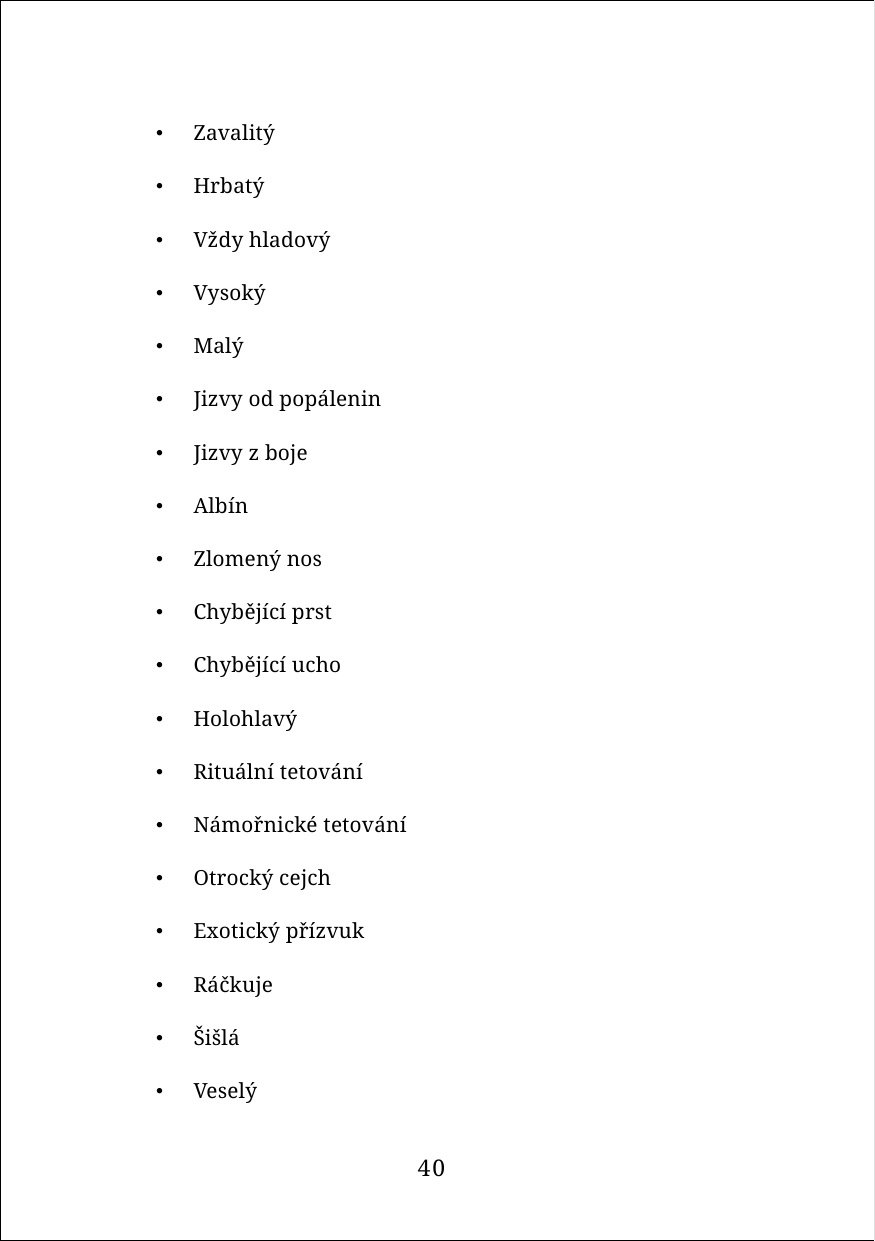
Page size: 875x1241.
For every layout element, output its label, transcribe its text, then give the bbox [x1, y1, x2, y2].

list Albín [156, 491, 756, 519]
list Šišlá [156, 1023, 756, 1052]
list Jizvy od popálenin [156, 384, 756, 413]
list Zavalitý [156, 118, 756, 147]
list Veselý [156, 1076, 756, 1105]
list Chybějící prst [156, 597, 756, 626]
list Vysoký [156, 278, 756, 306]
list Chybějící ucho [156, 651, 756, 679]
list Vždy hladový [156, 225, 756, 253]
list Námořnické tetování [156, 810, 756, 839]
list Exotický přízvuk [156, 917, 756, 945]
list Holohlavý [156, 704, 756, 732]
list Zlomený nos [156, 544, 756, 572]
list Hrbatý [156, 171, 756, 200]
list Otrocký cejch [156, 863, 756, 892]
list Malý [156, 331, 756, 359]
list Jizvy z boje [156, 438, 756, 466]
list Rituální tetování [156, 757, 756, 785]
list Ráčkuje [156, 970, 756, 998]
